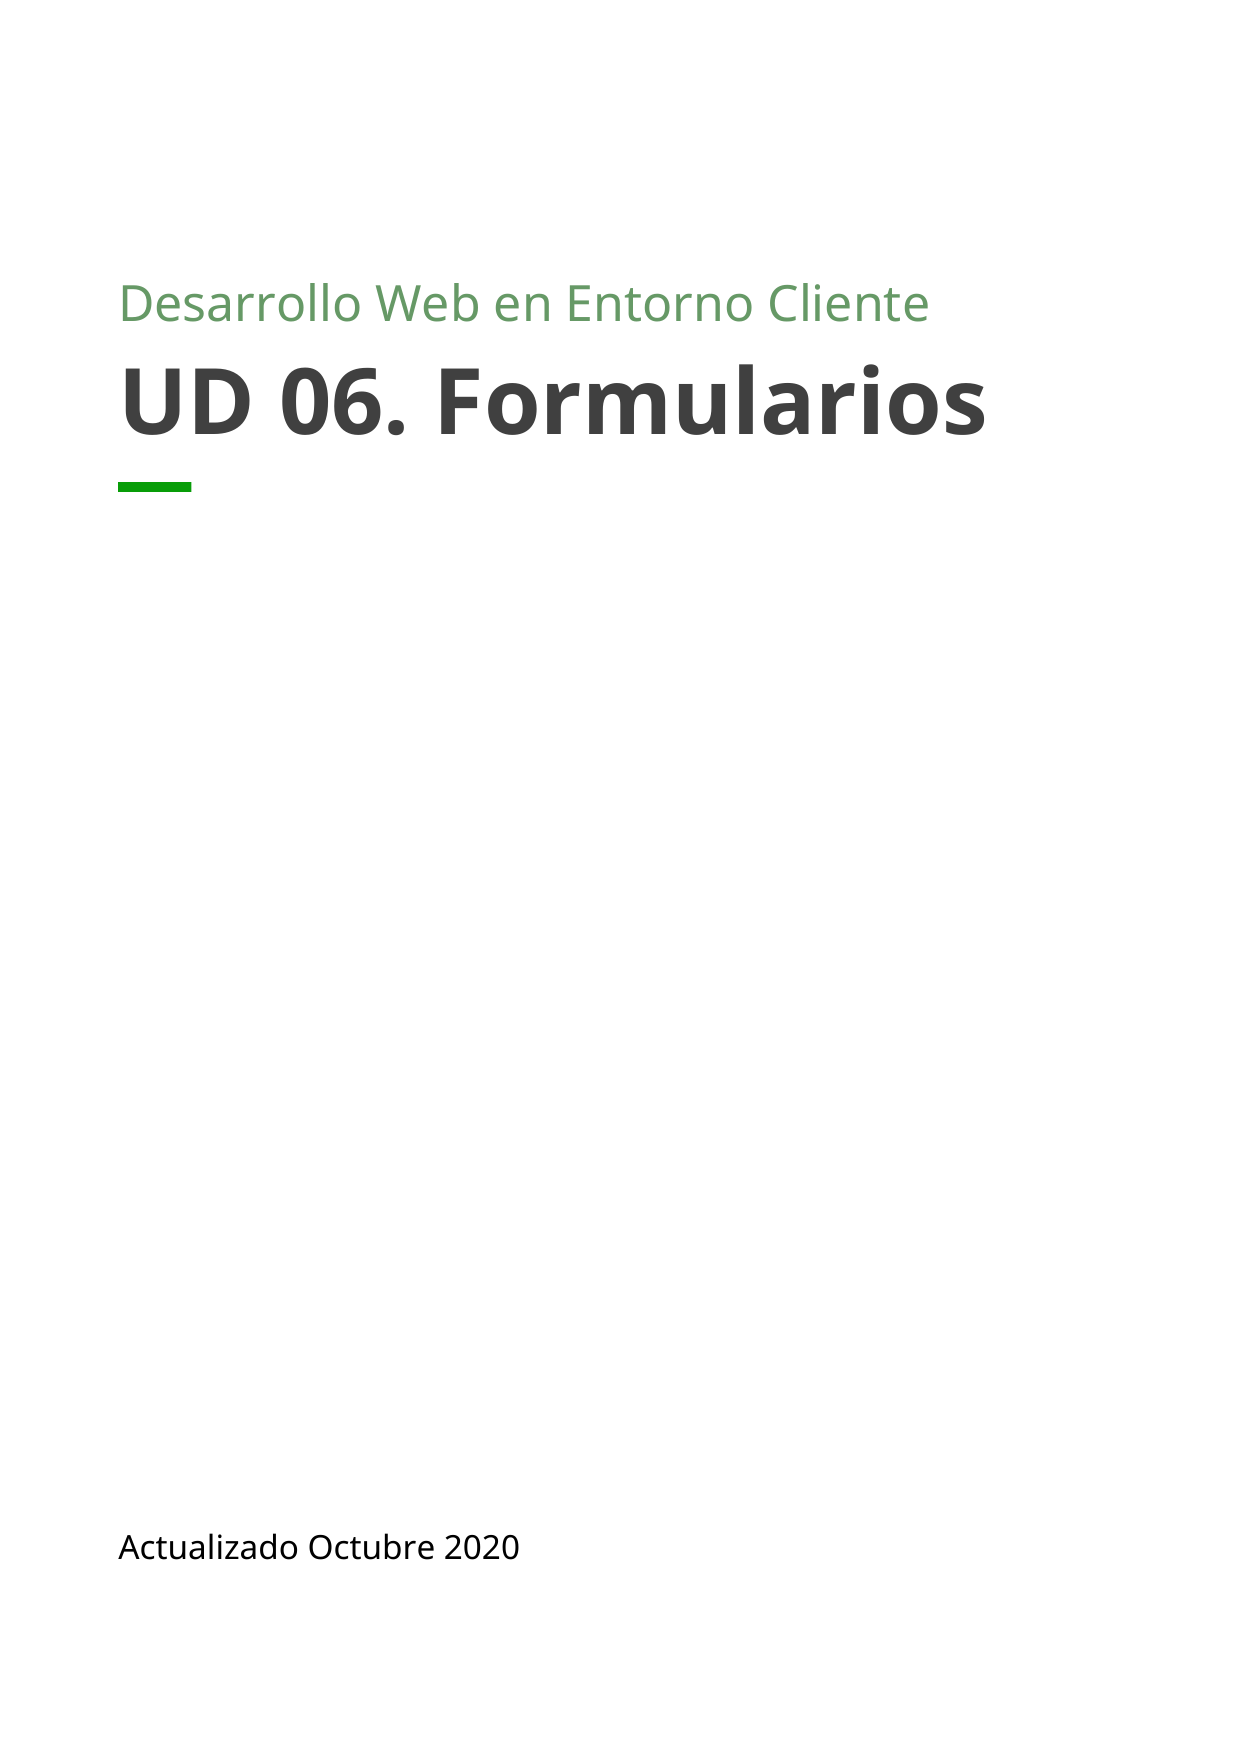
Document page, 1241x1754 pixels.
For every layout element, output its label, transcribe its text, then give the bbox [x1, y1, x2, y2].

text Actualizado Octubre 2020 [118, 1524, 1122, 1569]
title Desarrollo Web en Entorno Cliente UD 06. Formularios [118, 268, 1122, 461]
picture [118, 482, 192, 492]
